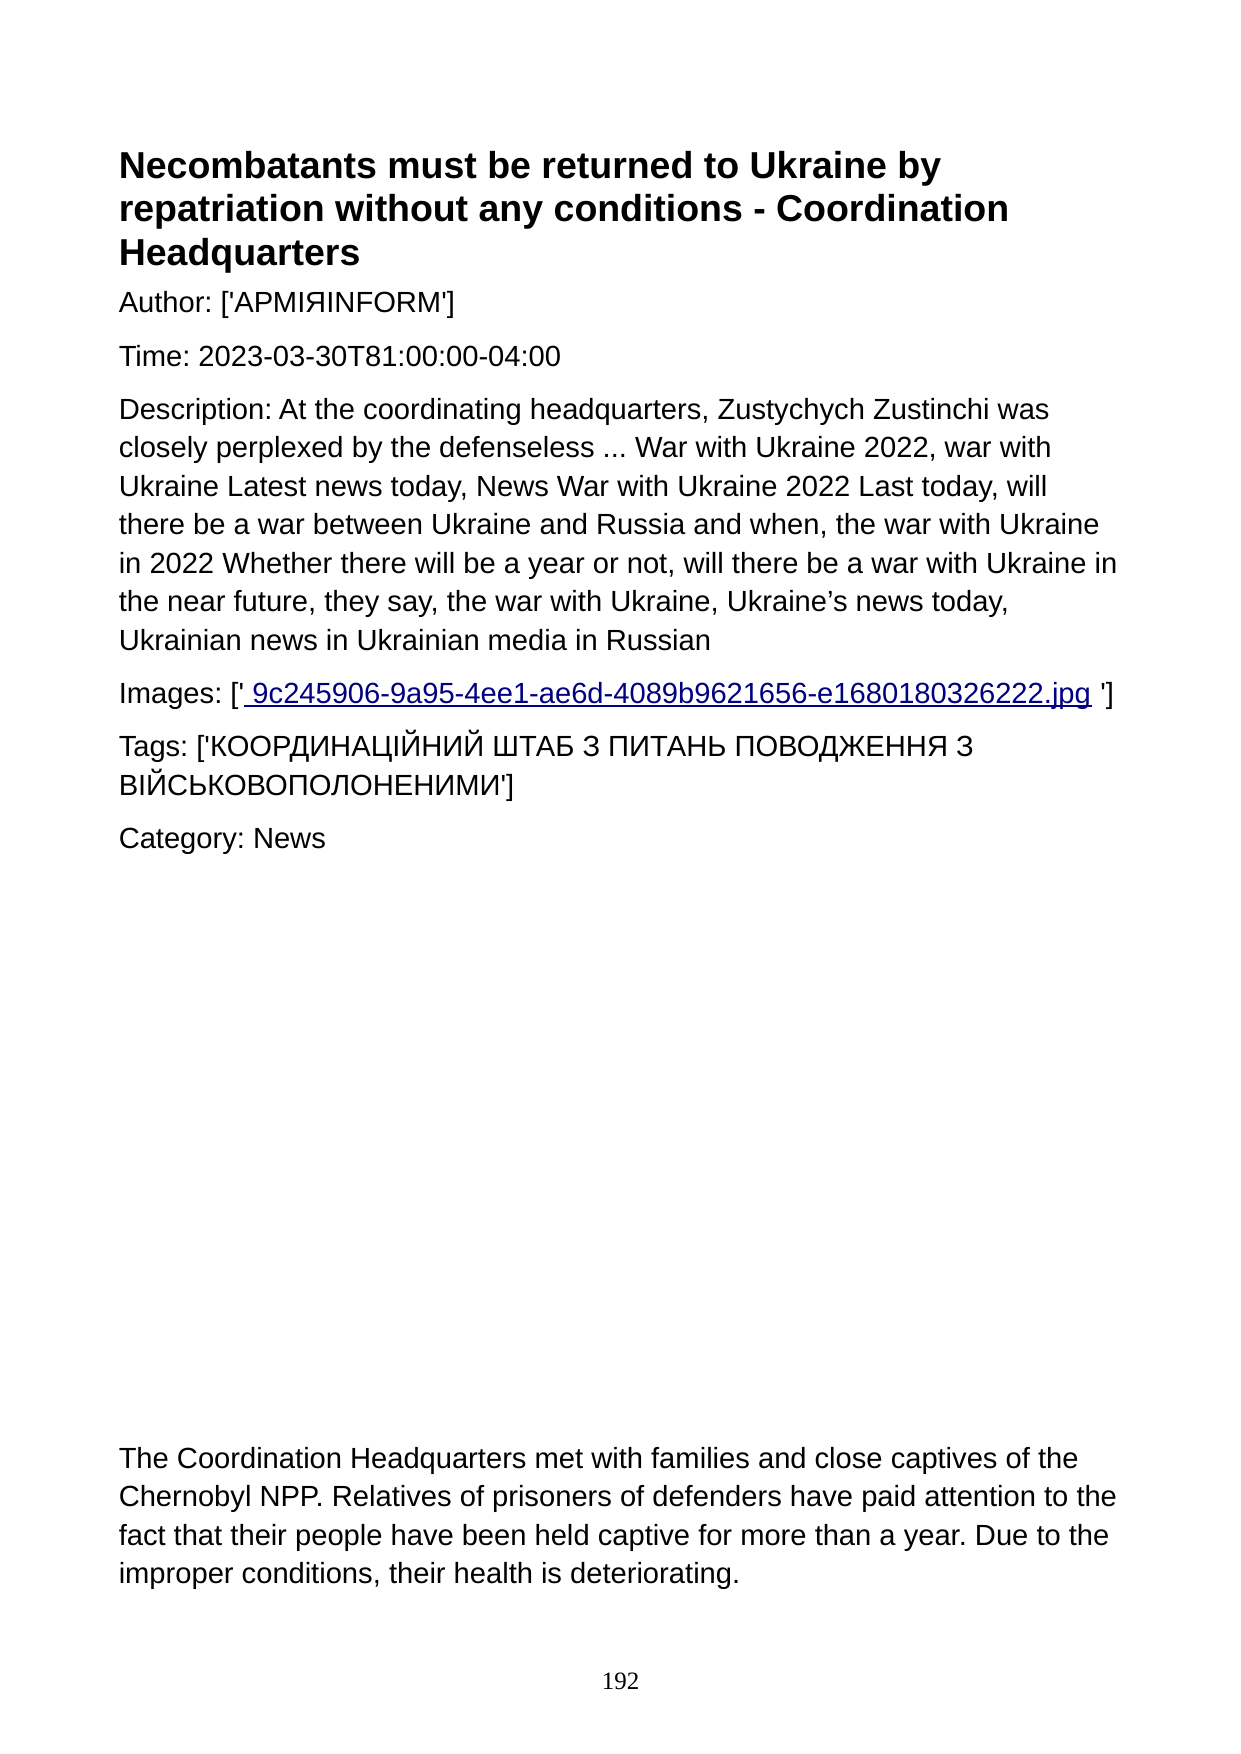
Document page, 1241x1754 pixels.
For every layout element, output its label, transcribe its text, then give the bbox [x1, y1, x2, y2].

text Time: 2023-03-30T81:00:00-04:00 [118, 338, 1122, 372]
text Category: News [118, 821, 1122, 854]
text Tags: ['КООРДИНАЦІЙНИЙ ШТАБ З ПИТАНЬ ПОВОДЖЕННЯ З ВІЙСЬКОВОПОЛОНЕНИМИ'] [118, 729, 1122, 801]
text The Coordination Headquarters met with families and close captives of the Chernobyl NPP. Relatives of prisoners of defenders have paid attention to the fact that their people have been held captive for more than a year. Due to the improper conditions, their health is deteriorating. [118, 874, 1122, 1590]
subtitle Necombatants must be returned to Ukraine by repatriation without any conditions - Coordination Headquarters [118, 143, 1122, 273]
text Images: [' 9c245906-9a95-4ee1-ae6d-4089b9621656-e1680180326222.jpg '] [118, 676, 1122, 709]
text Description: At the coordinating headquarters, Zustychych Zustinchi was closely perplexed by the defenseless ... War with Ukraine 2022, war with Ukraine Latest news today, News War with Ukraine 2022 Last today, will there be a war between Ukraine and Russia and when, the war with Ukraine in 2022 Whether there will be a year or not, will there be a war with Ukraine in the near future, they say, the war with Ukraine, Ukraine’s news today, Ukrainian news in Ukrainian media in Russian [118, 392, 1122, 656]
text Author: ['АРМІЯINFORM'] [118, 285, 1122, 319]
